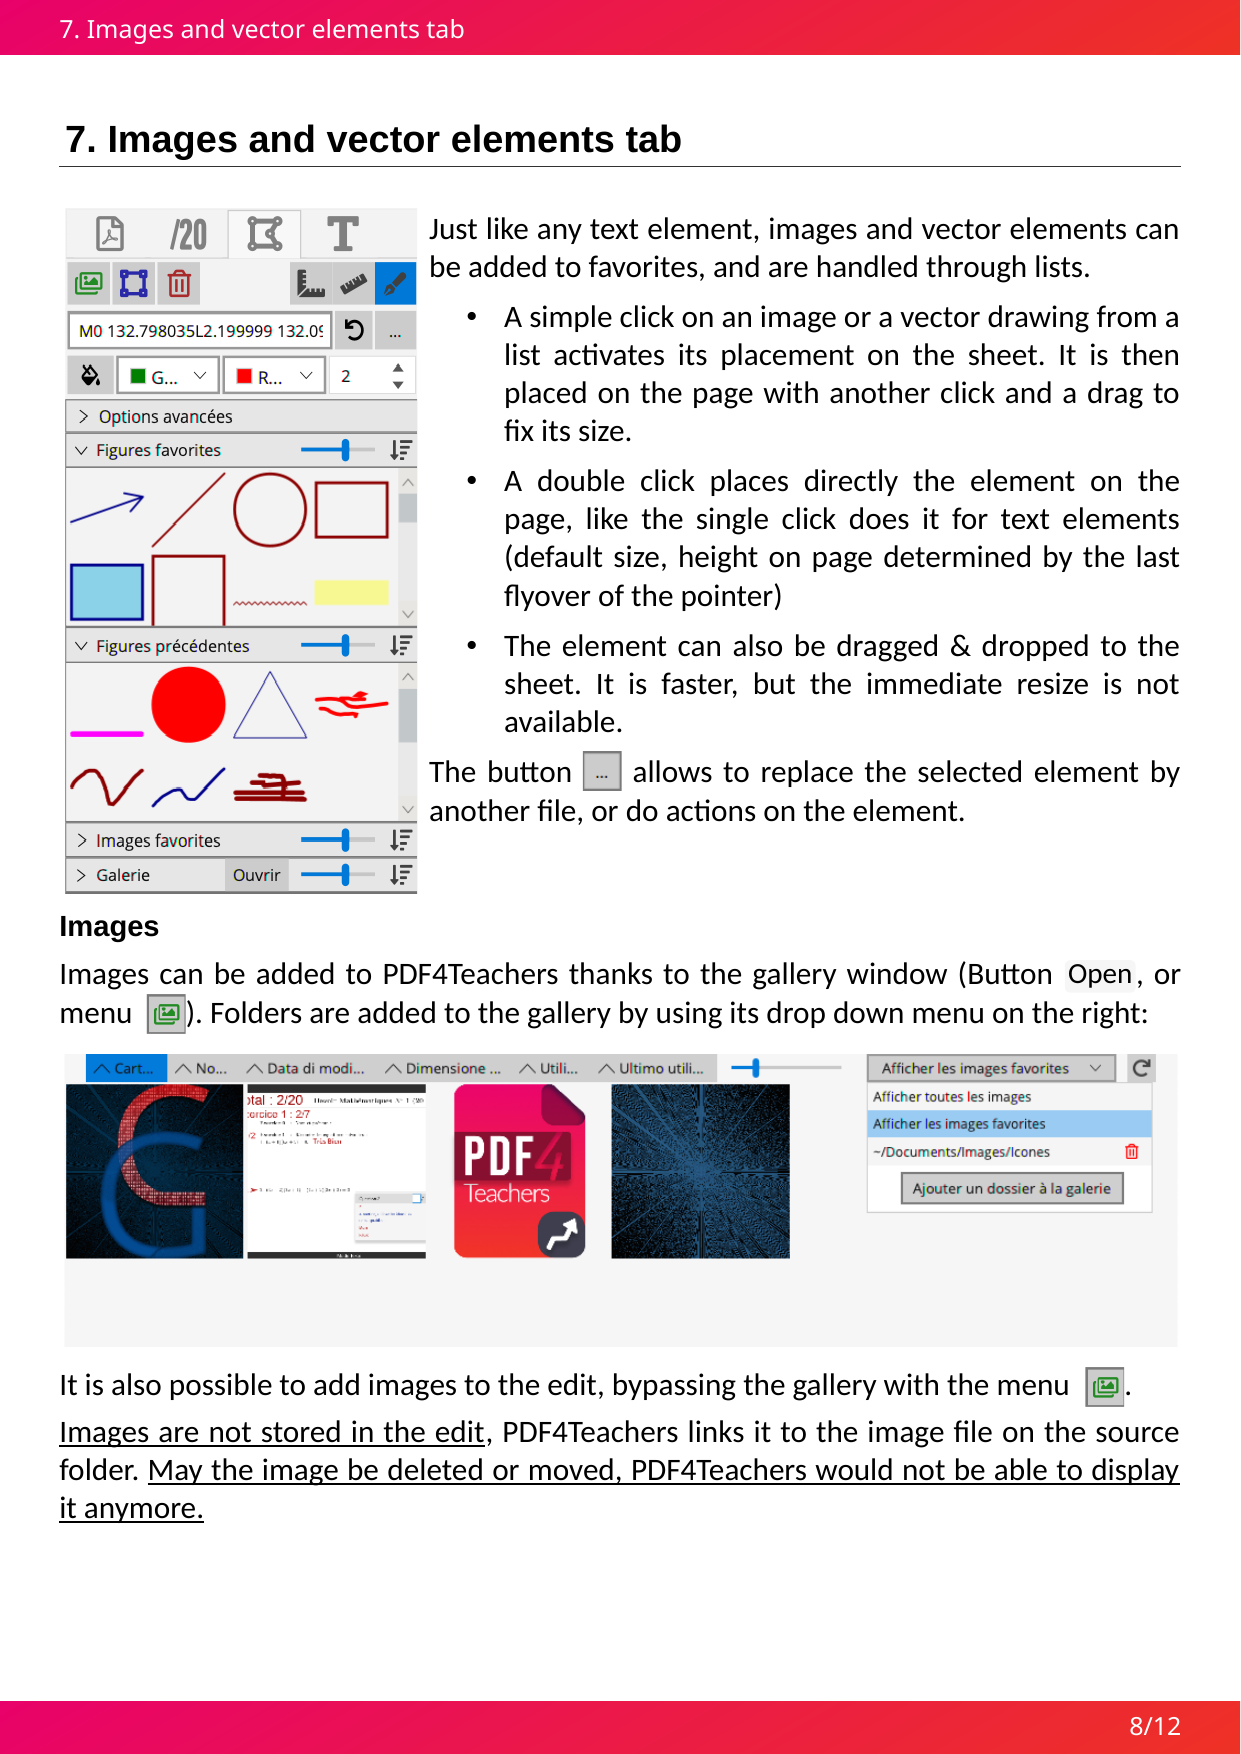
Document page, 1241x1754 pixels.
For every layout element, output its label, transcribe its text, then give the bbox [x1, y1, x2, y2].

picture [146, 994, 186, 1034]
subtitle Images and vector elements tab [59, 111, 1181, 166]
list A simple click on an image or a vector drawing from a list activates its placement on the sheet. It is then placed on the page with another click and a drag to fix its size. [418, 297, 1181, 449]
list The element can also be dragged & dropped to the sheet. It is faster, but the immediate resize is not available. [418, 626, 1181, 740]
text It is also possible to add images to the edit, bypassing the gallery with the menu . [59, 1040, 1181, 1054]
picture [65, 208, 418, 894]
text Just like any text element, images and vector elements can be added to favorites, and are handled through lists. [418, 209, 1181, 285]
text The button allows to replace the selected element by another file, or do actions on the element. [418, 752, 1181, 829]
picture [64, 1054, 1178, 1347]
text Images are not stored in the edit, PDF4Teachers links it to the image file on the source folder. May the image be deleted or moved, PDF4Teachers would not be able to display it anymore. [59, 1412, 1181, 1527]
picture [1085, 1367, 1125, 1407]
picture [582, 751, 622, 791]
text Images can be added to PDF4Teachers thanks to the gallery window (Button , or menu ). Folders are added to the gallery by using its drop down menu on the right: [59, 954, 1181, 1034]
subtitle Images [59, 908, 1181, 942]
list A double click places directly the element on the page, like the single click does it for text elements (default size, height on page determined by the last flyover of the pointer) [418, 461, 1181, 614]
